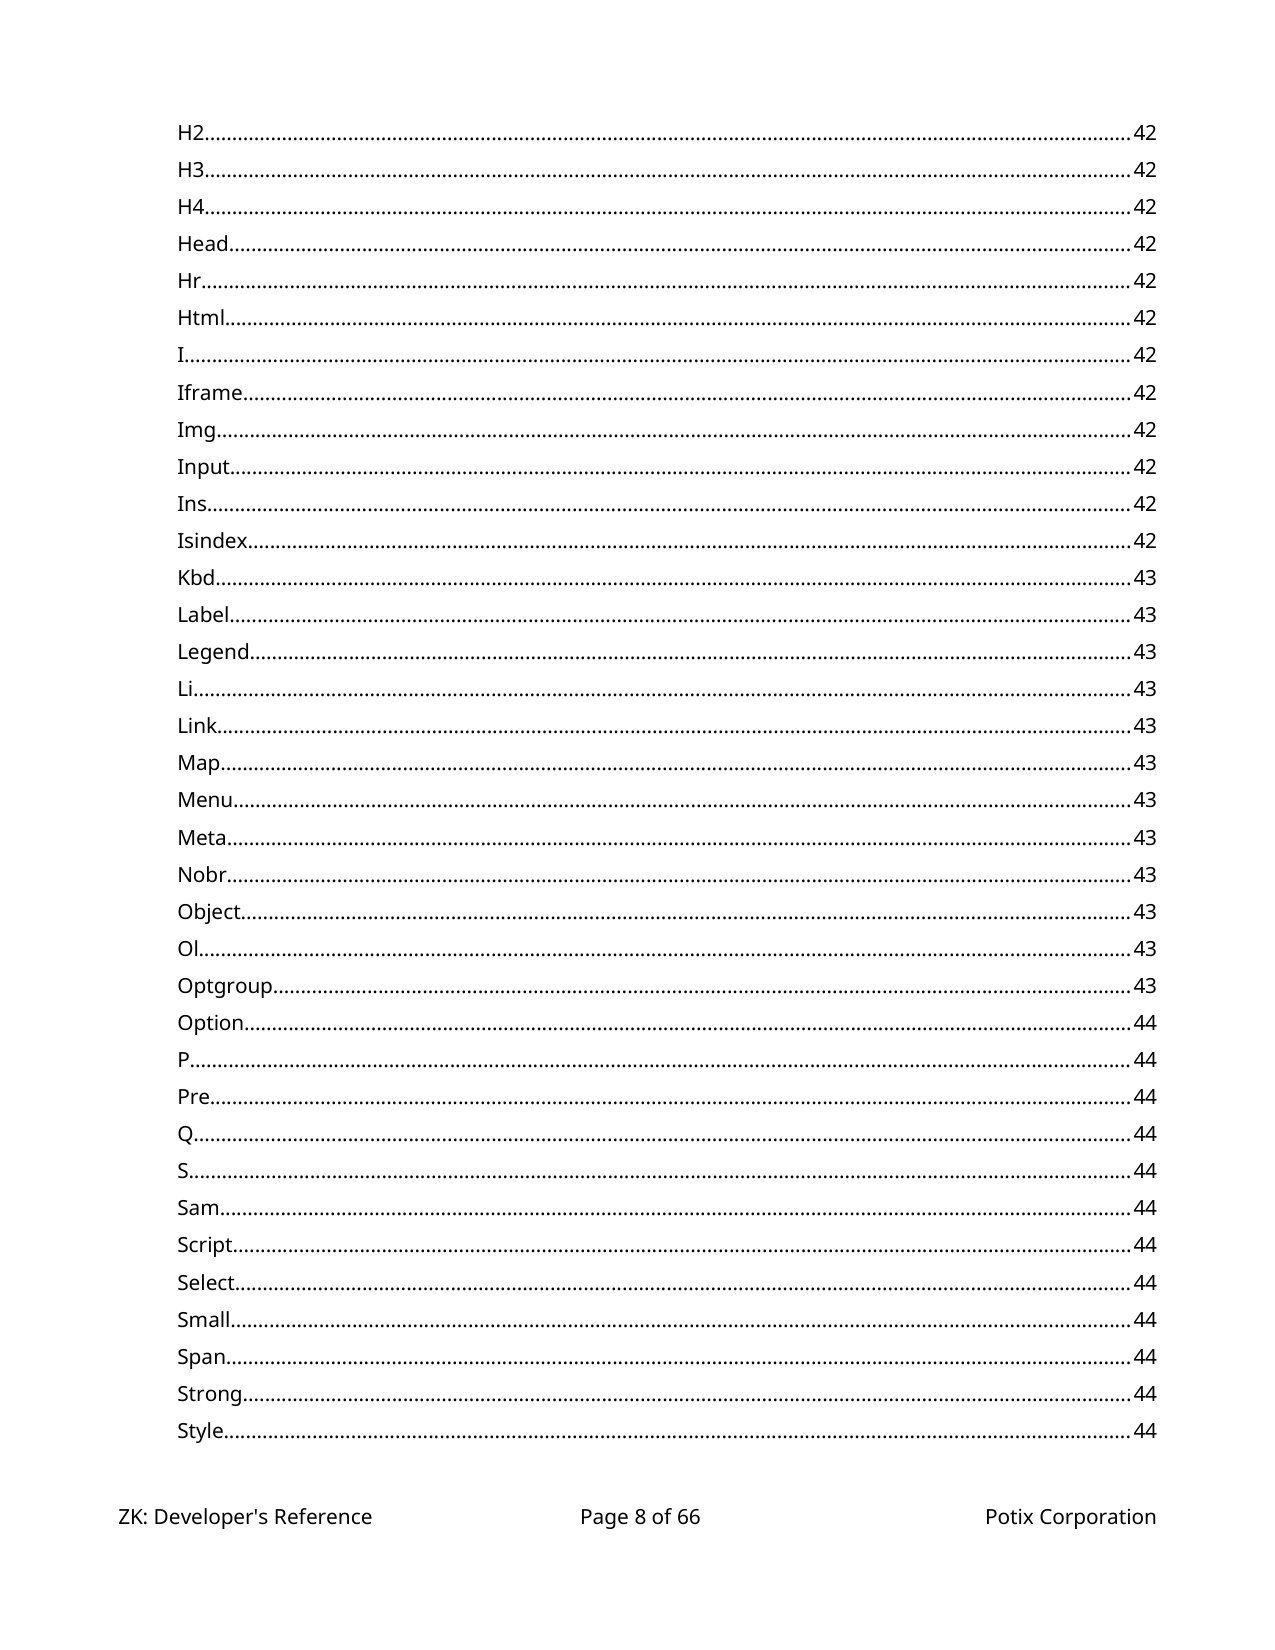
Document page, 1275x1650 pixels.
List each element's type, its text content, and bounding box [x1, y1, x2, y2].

text Option 44 [177, 1008, 1157, 1036]
text Span 44 [177, 1342, 1157, 1370]
text S 44 [177, 1156, 1157, 1185]
text Nobr 43 [177, 860, 1157, 888]
text Img 42 [177, 415, 1157, 443]
text Menu 43 [177, 786, 1157, 814]
text Q 44 [177, 1119, 1157, 1148]
text Object 43 [177, 897, 1157, 925]
text P 44 [177, 1045, 1157, 1073]
text Iframe 42 [177, 378, 1157, 406]
text I 42 [177, 341, 1157, 369]
text Small 44 [177, 1305, 1157, 1333]
text Link 43 [177, 711, 1157, 740]
text Style 44 [177, 1416, 1157, 1444]
text Isindex 42 [177, 526, 1157, 554]
text Li 43 [177, 674, 1157, 703]
text Pre 44 [177, 1082, 1157, 1111]
text Hr 42 [177, 266, 1157, 295]
text Ol 43 [177, 934, 1157, 962]
text Optgroup 43 [177, 971, 1157, 999]
text H2 42 [177, 118, 1157, 146]
text H4 42 [177, 192, 1157, 221]
text Html 42 [177, 303, 1157, 332]
text Meta 43 [177, 823, 1157, 851]
text Head 42 [177, 229, 1157, 258]
text Sam 44 [177, 1193, 1157, 1222]
text Input 42 [177, 452, 1157, 480]
text H3 42 [177, 155, 1157, 183]
text Strong 44 [177, 1379, 1157, 1407]
text Label 43 [177, 600, 1157, 628]
text Map 43 [177, 748, 1157, 777]
text Ins 42 [177, 489, 1157, 517]
text Legend 43 [177, 637, 1157, 666]
text Script 44 [177, 1231, 1157, 1259]
text Select 44 [177, 1268, 1157, 1296]
text Kbd 43 [177, 563, 1157, 591]
